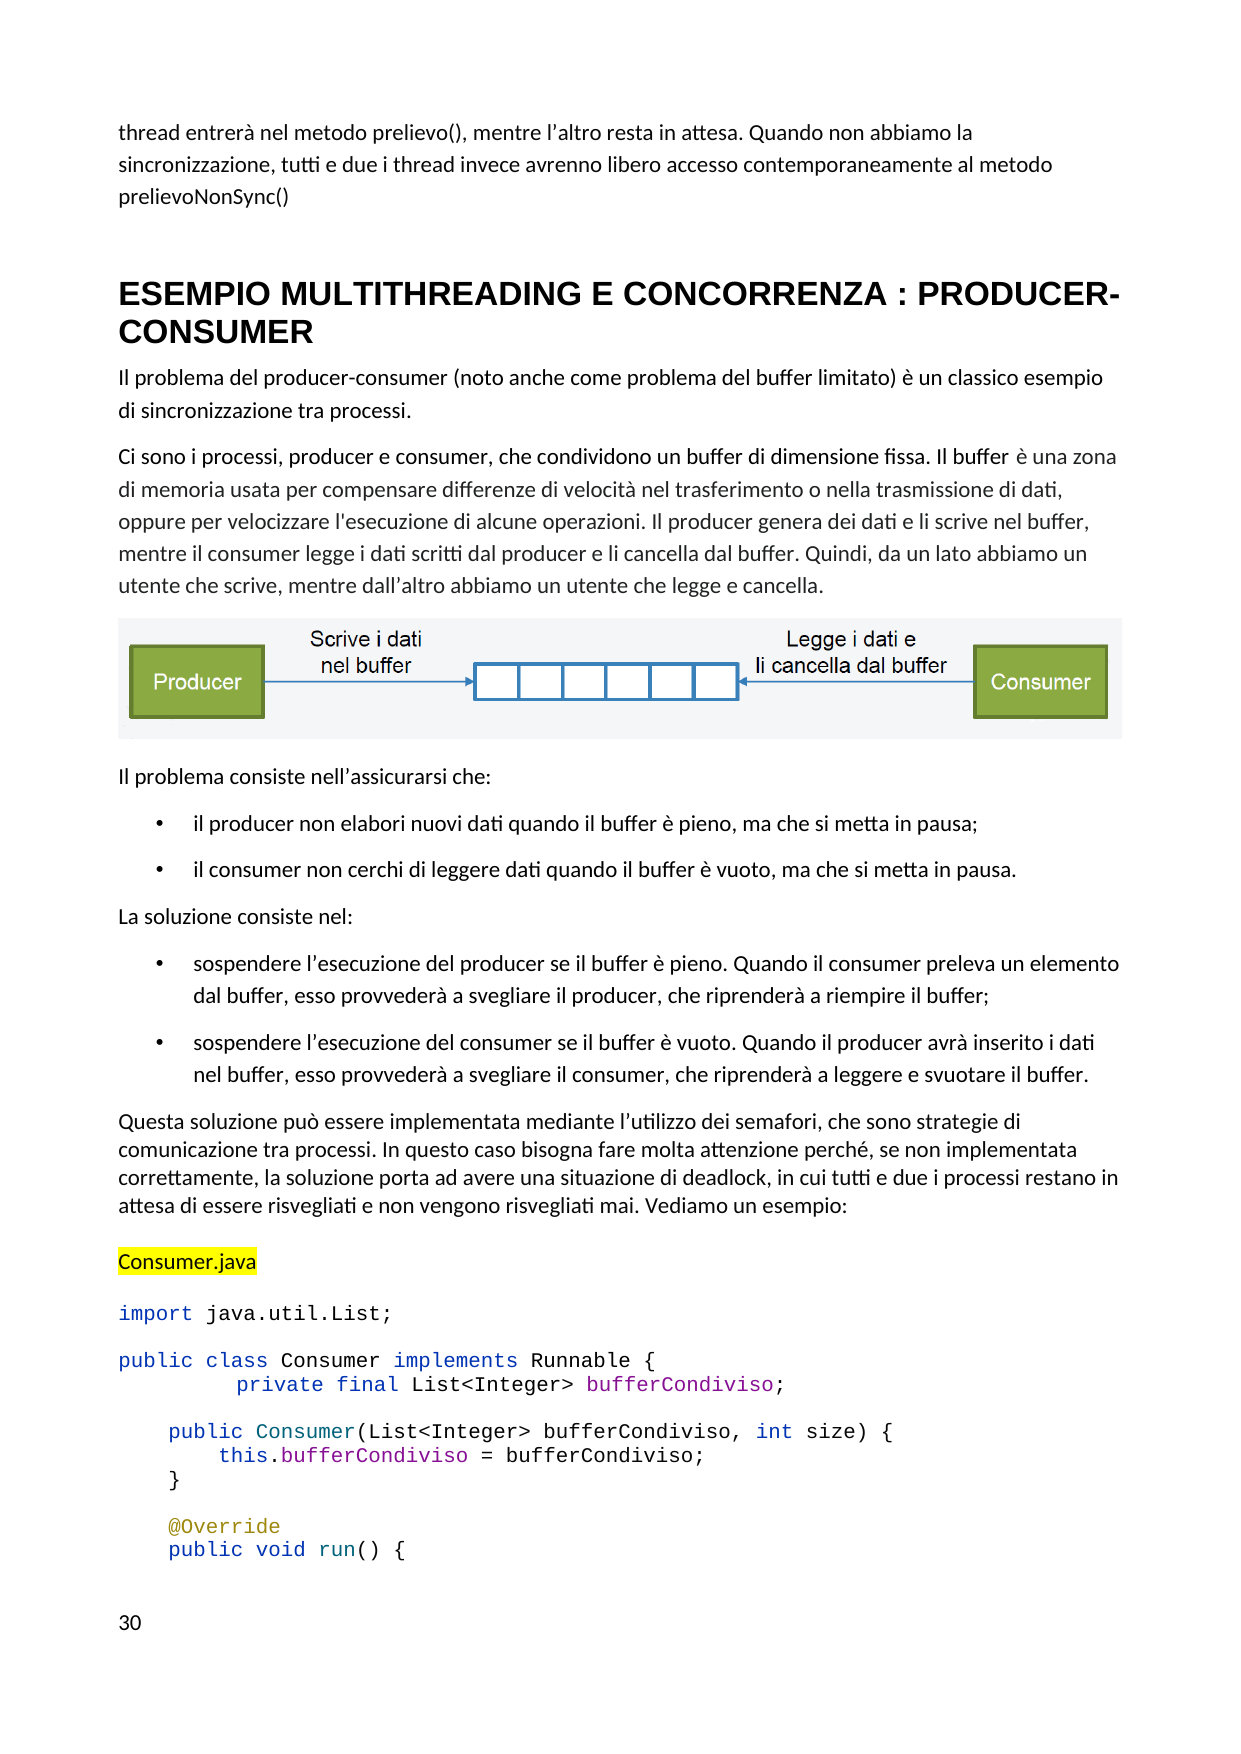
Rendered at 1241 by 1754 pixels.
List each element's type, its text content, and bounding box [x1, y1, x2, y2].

picture [118, 618, 1123, 739]
text La soluzione consiste nel: [118, 902, 1122, 930]
text Questa soluzione può essere implementata mediante l’utilizzo dei semafori, che sono strategie di comunicazione tra processi. In questo caso bisogna fare molta attenzione perché, se non implementata correttamente, la soluzione porta ad avere una situazione di deadlock, in cui tutti e due i processi restano in attesa di essere risvegliati e non vengono risvegliati mai. Vediamo un esempio: [118, 1107, 1122, 1219]
list il producer non elabori nuovi dati quando il buffer è pieno, ma che si metta in pausa; [156, 809, 1122, 837]
text Il problema del producer-consumer (noto anche come problema del buffer limitato) è un classico esempio di sincronizzazione tra processi. [118, 363, 1122, 424]
text Consumer.java [118, 1247, 1122, 1275]
text import java.util.List; public class Consumer implements Runnable { private final List<Integer> bufferCondiviso; public Consumer(List<Integer> bufferCondiviso, int size) { this.bufferCondiviso = bufferCondiviso; } @Override public void run() { [118, 1303, 1122, 1563]
text Ci sono i processi, producer e consumer, che condividono un buffer di dimensione fissa. Il buffer è una zona di memoria usata per compensare differenze di velocità nel trasferimento o nella trasmissione di dati, oppure per velocizzare l'esecuzione di alcune operazioni. Il producer genera dei dati e li scrive nel buffer, mentre il consumer legge i dati scritti dal producer e li cancella dal buffer. Quindi, da un lato abbiamo un utente che scrive, mentre dall’altro abbiamo un utente che legge e cancella. [118, 442, 1122, 599]
text Il problema consiste nell’assicurarsi che: [118, 762, 1122, 790]
list sospendere l’esecuzione del consumer se il buffer è vuoto. Quando il producer avrà inserito i dati nel buffer, esso provvederà a svegliare il consumer, che riprenderà a leggere e svuotare il buffer. [156, 1028, 1122, 1088]
subtitle ESEMPIO MULTITHREADING E CONCORRENZA : PRODUCER-CONSUMER [118, 274, 1122, 351]
list sospendere l’esecuzione del producer se il buffer è pieno. Quando il consumer preleva un elemento dal buffer, esso provvederà a svegliare il producer, che riprenderà a riempire il buffer; [156, 949, 1122, 1009]
text thread entrerà nel metodo prelievo(), mentre l’altro resta in attesa. Quando non abbiamo la sincronizzazione, tutti e due i thread invece avrenno libero accesso contemporaneamente al metodo prelievoNonSync() [118, 118, 1122, 211]
list il consumer non cerchi di leggere dati quando il buffer è vuoto, ma che si metta in pausa. [156, 855, 1122, 883]
